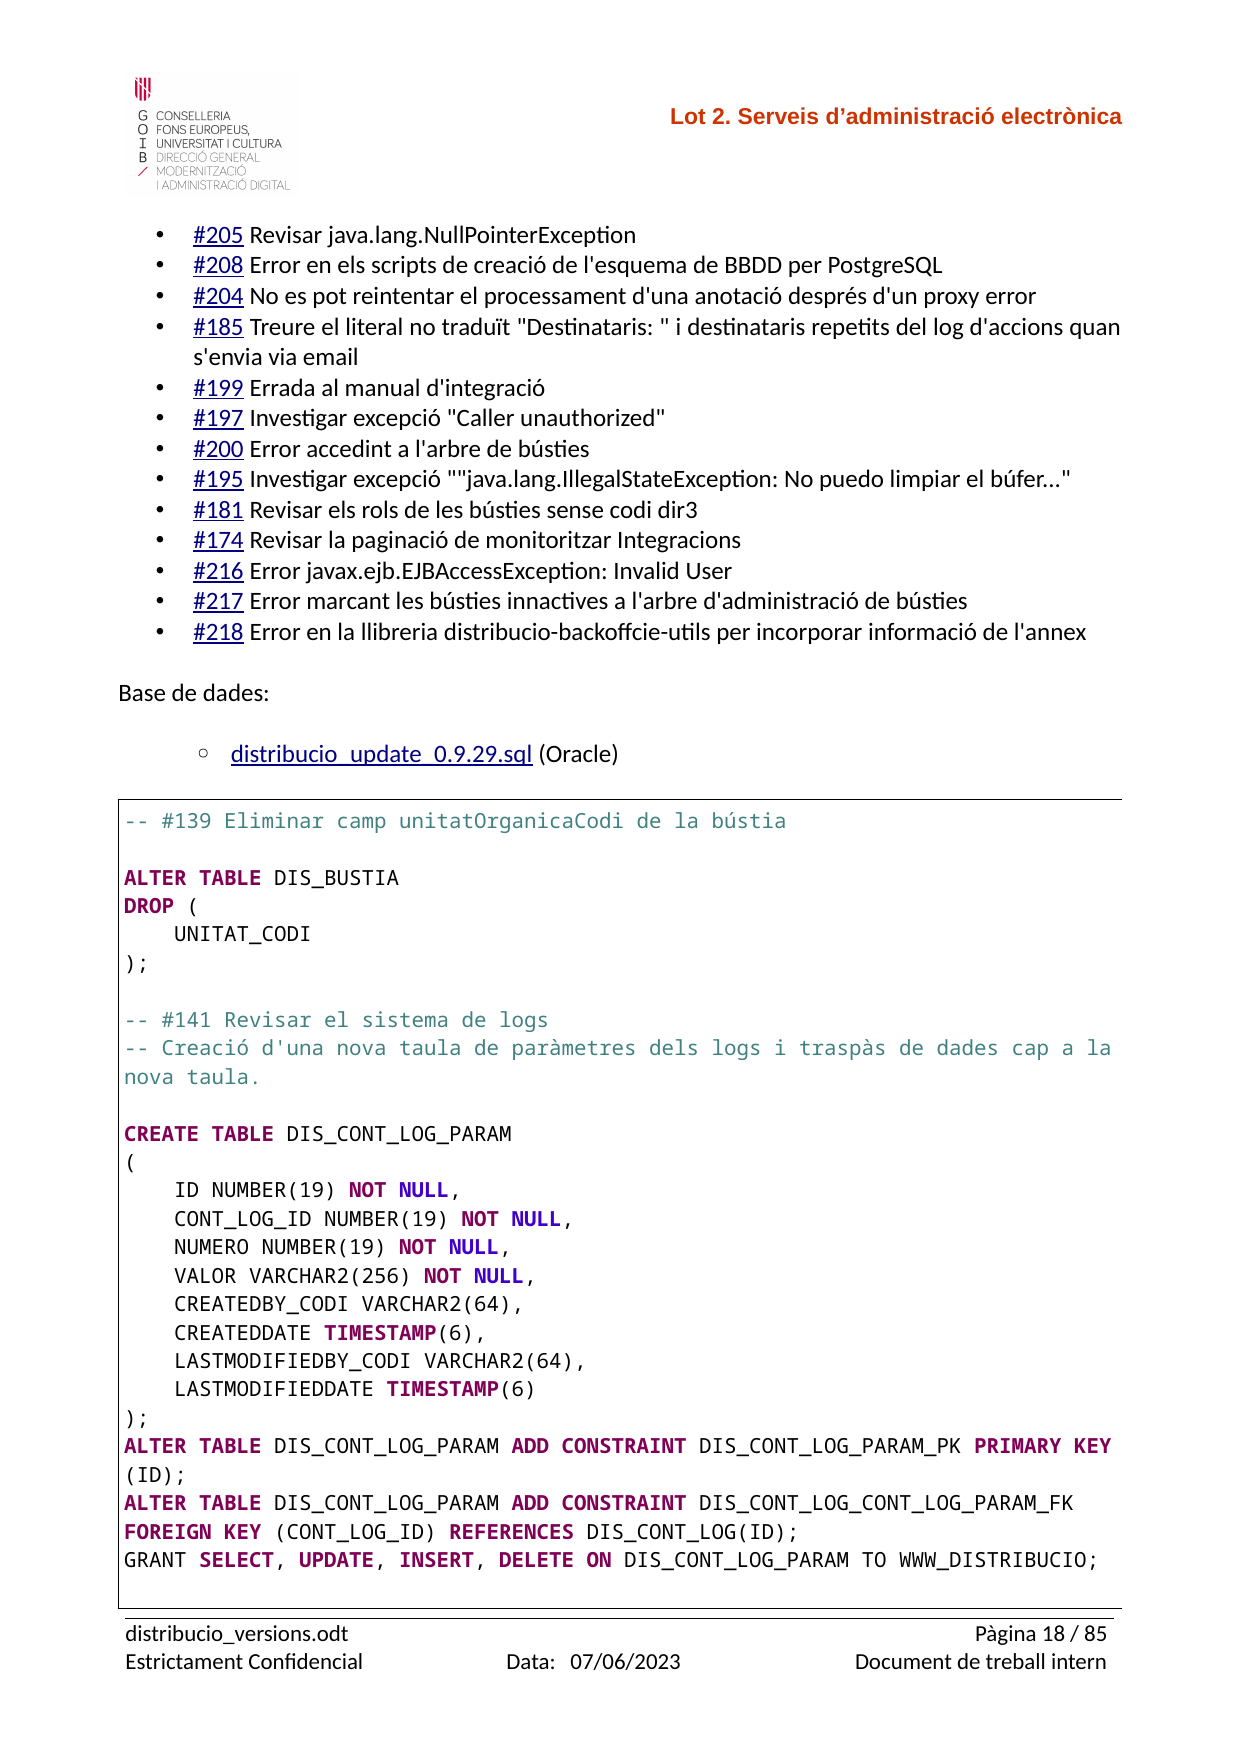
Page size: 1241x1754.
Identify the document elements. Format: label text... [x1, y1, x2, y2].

list #217 Error marcant les bústies innactives a l'arbre d'administració de bústies [156, 585, 1122, 616]
list #174 Revisar la paginació de monitoritzar Integracions [156, 524, 1122, 555]
picture [126, 70, 299, 197]
list #216 Error javax.ejb.EJBAccessException: Invalid User [156, 555, 1122, 585]
list #199 Errada al manual d'integració [156, 372, 1122, 402]
table_header -- #139 Eliminar camp unitatOrganicaCodi de la bústia ALTER TABLE DIS_BUSTIA DROP ( UNITAT_CODI ); -- #141 Revisar el sistema de logs -- Creació d'una nova taula de paràmetres dels logs i traspàs de dades cap a la nova taula. CREATE TABLE DIS_CONT_LOG_PARAM ( ID NUMBER(19) NOT NULL, CONT_LOG_ID NUMBER(19) NOT NULL, NUMERO NUMBER(19) NOT NULL, VALOR VARCHAR2(256) NOT NULL, CREATEDBY_CODI VARCHAR2(64), CREATEDDATE TIMESTAMP(6), LASTMODIFIEDBY_CODI VARCHAR2(64), LASTMODIFIEDDATE TIMESTAMP(6) ); ALTER TABLE DIS_CONT_LOG_PARAM ADD CONSTRAINT DIS_CONT_LOG_PARAM_PK PRIMARY KEY (ID); ALTER TABLE DIS_CONT_LOG_PARAM ADD CONSTRAINT DIS_CONT_LOG_CONT_LOG_PARAM_FK FOREIGN KEY (CONT_LOG_ID) REFERENCES DIS_CONT_LOG(ID); GRANT SELECT, UPDATE, INSERT, DELETE ON DIS_CONT_LOG_PARAM TO WWW_DISTRIBUCIO; [119, 800, 1122, 1608]
list distribucio_update_0.9.29.sql (Oracle) [193, 738, 1122, 768]
list #218 Error en la llibreria distribucio-backoffcie-utils per incorporar informació de l'annex [156, 616, 1122, 646]
list #205 Revisar java.lang.NullPointerException [156, 219, 1122, 250]
list #204 No es pot reintentar el processament d'una anotació després d'un proxy error [156, 280, 1122, 311]
list #200 Error accedint a l'arbre de bústies [156, 433, 1122, 463]
list #208 Error en els scripts de creació de l'esquema de BBDD per PostgreSQL [156, 250, 1122, 280]
list #181 Revisar els rols de les bústies sense codi dir3 [156, 494, 1122, 524]
list #197 Investigar excepció "Caller unauthorized" [156, 402, 1122, 433]
text Base de dades: [118, 677, 1122, 707]
list #185 Treure el literal no traduït "Destinataris: " i destinataris repetits del log d'accions quan s'envia via email [156, 311, 1122, 372]
list #195 Investigar excepció ""java.lang.IllegalStateException: No puedo limpiar el búfer..." [156, 463, 1122, 494]
